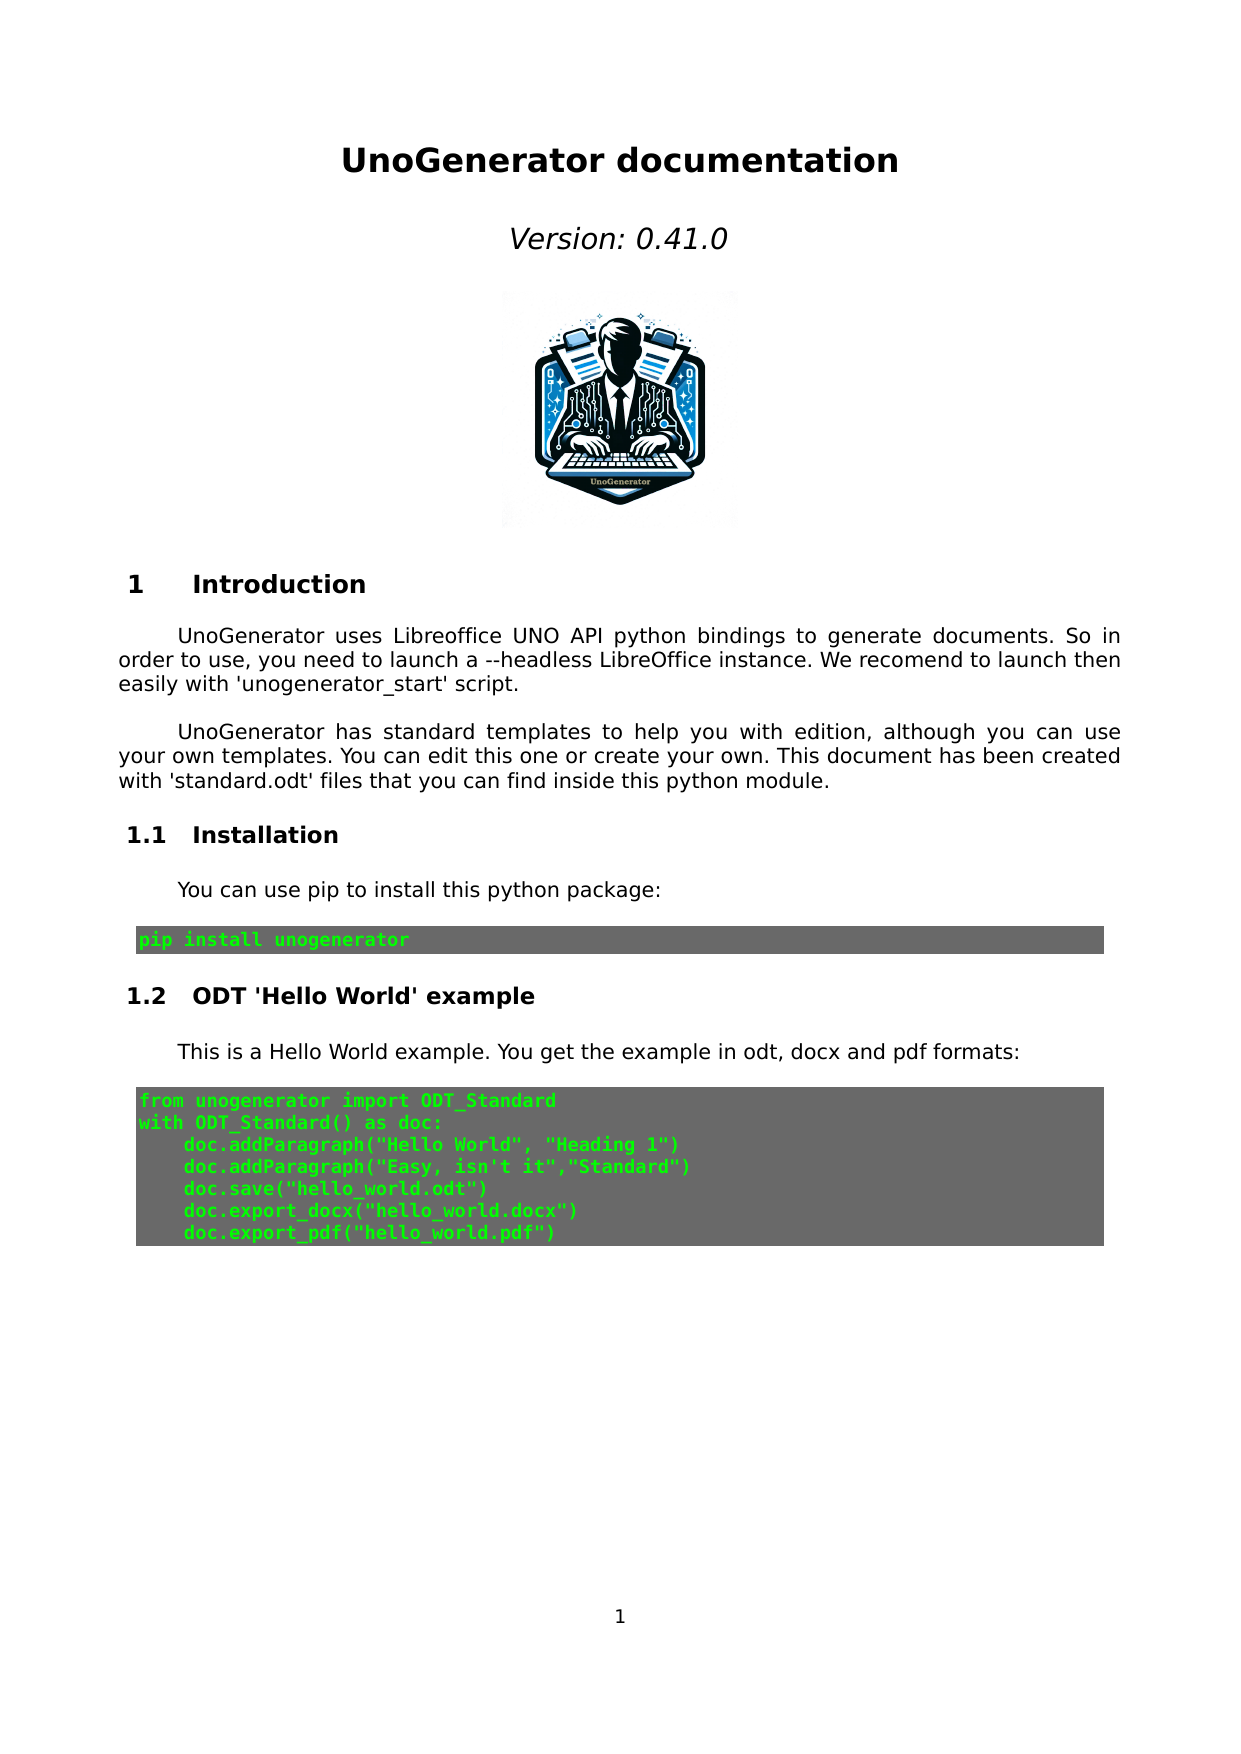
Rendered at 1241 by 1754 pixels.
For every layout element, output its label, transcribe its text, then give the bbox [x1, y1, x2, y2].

subtitle Installation [118, 822, 1122, 849]
picture [502, 291, 739, 528]
text UnoGenerator uses Libreoffice UNO API python bindings to generate documents. So in order to use, you need to launch a --headless LibreOffice instance. We recomend to launch then easily with 'unogenerator_start' script. [118, 624, 1122, 697]
text UnoGenerator has standard templates to help you with edition, although you can use your own templates. You can edit this one or create your own. This document has been created with 'standard.odt' files that you can find inside this python module. [118, 720, 1122, 793]
subtitle Introduction [118, 570, 1122, 599]
text You can use pip to install this python package: [118, 878, 1122, 903]
title UnoGenerator documentation [118, 142, 1122, 181]
text This is a Hello World example. You get the example in odt, docx and pdf formats: [118, 1040, 1122, 1064]
text from unogenerator import ODT_Standard with ODT_Standard() as doc: doc.addParagraph("Hello World", "Heading 1") doc.addParagraph("Easy, isn't it","Standard") doc.save("hello_world.odt") doc.export_docx("hello_world.docx") doc.export_pdf("hello_world.pdf") [136, 1087, 1104, 1246]
subtitle Version: 0.41.0 [118, 222, 1122, 256]
subtitle ODT 'Hello World' example [118, 983, 1122, 1010]
text pip install unogenerator [136, 926, 1104, 954]
